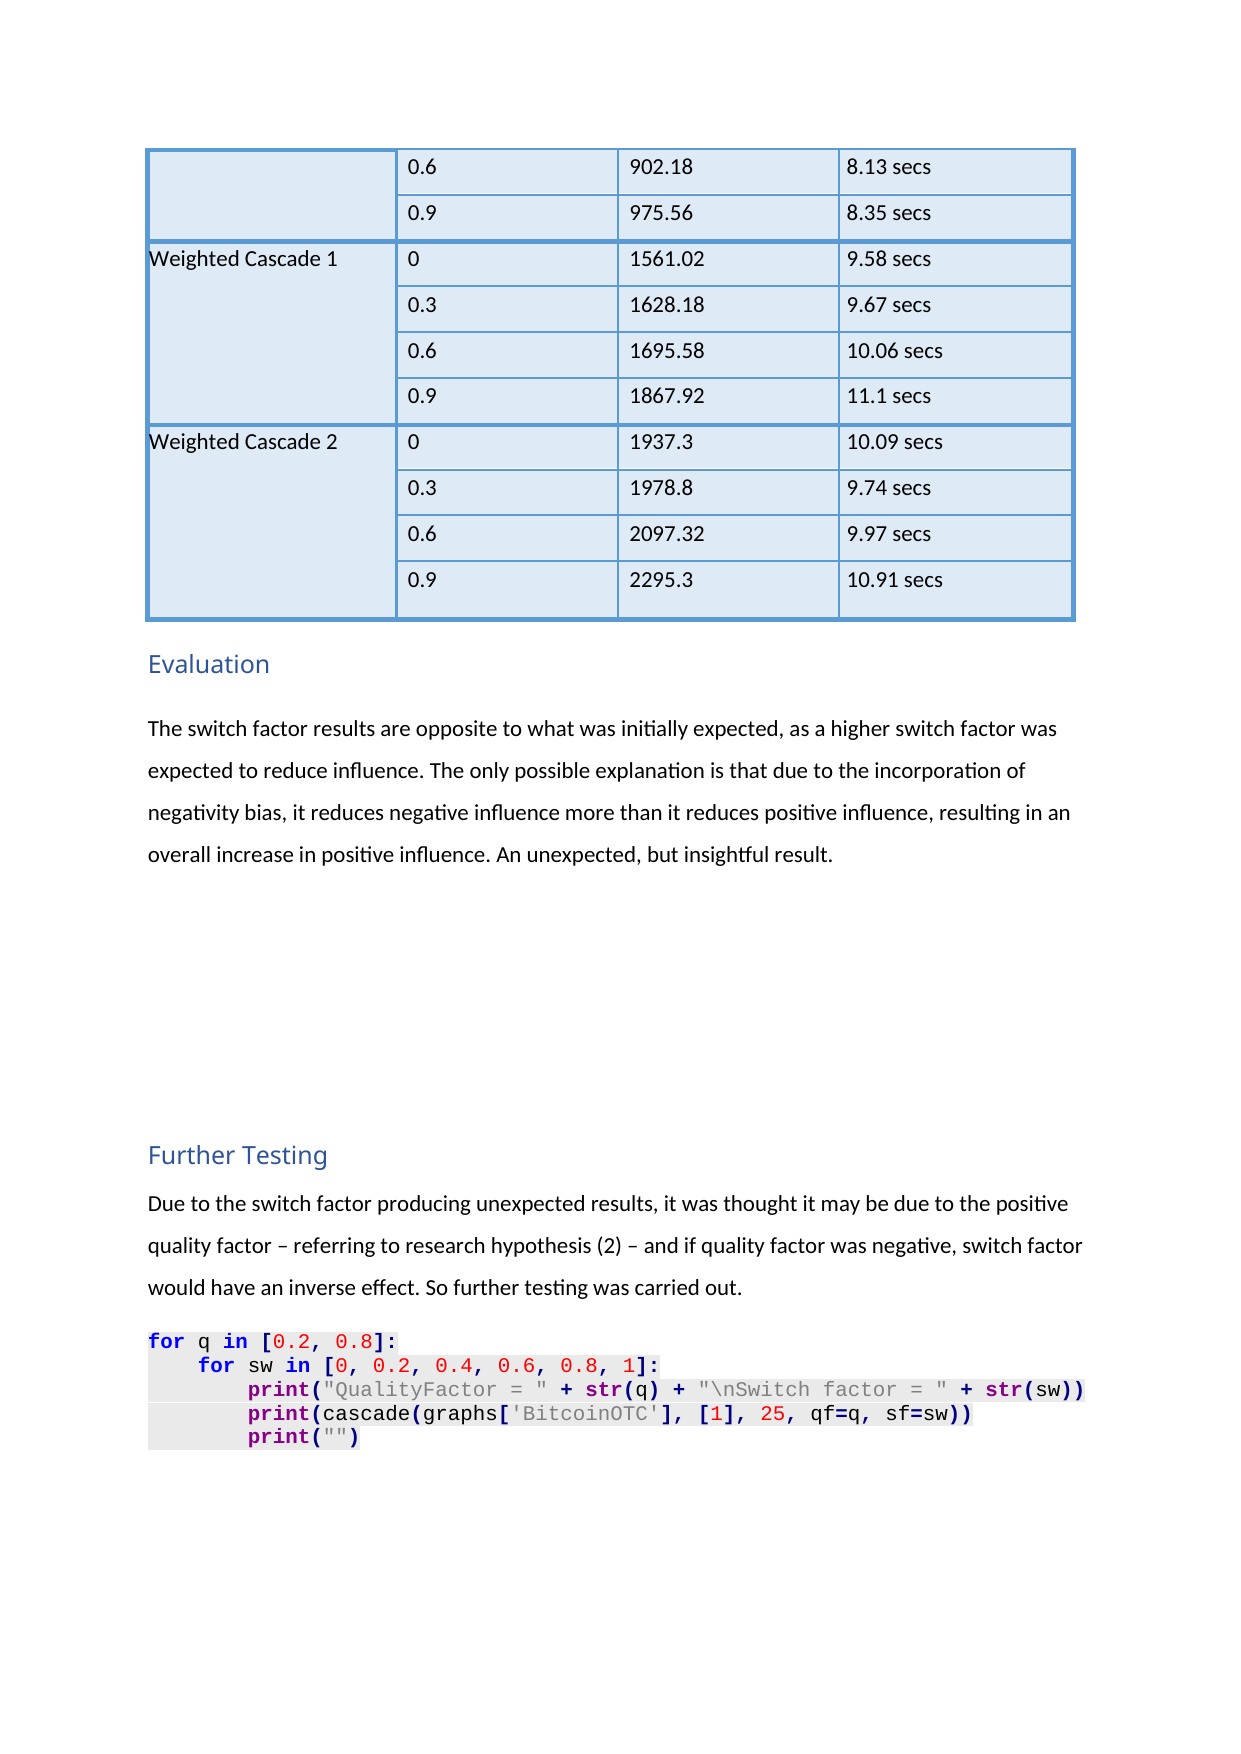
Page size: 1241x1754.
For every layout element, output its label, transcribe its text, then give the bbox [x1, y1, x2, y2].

table_cell 1867.92 [619, 379, 838, 423]
table_cell 9.67 secs [840, 287, 1071, 331]
table_cell 0 [398, 244, 617, 285]
table_cell 8.13 secs [840, 150, 1071, 193]
text print(cascade(graphs['BitcoinOTC'], [1], 25, qf=q, sf=sw)) [148, 1402, 1092, 1426]
table_cell 975.56 [619, 196, 838, 239]
subtitle Further Testing [148, 1138, 1092, 1172]
table_cell 1628.18 [619, 287, 838, 331]
table_cell 1937.3 [619, 427, 838, 468]
table_cell 10.09 secs [840, 427, 1071, 468]
table_cell 0.3 [398, 287, 617, 331]
table_cell 1561.02 [619, 244, 838, 285]
table_cell 0.9 [398, 196, 617, 239]
table_cell 0.6 [398, 150, 617, 193]
text The switch factor results are opposite to what was initially expected, as a higher switch factor was expected to reduce influence. The only possible explanation is that due to the incorporation of negativity bias, it reduces negative influence more than it reduces positive influence, resulting in an overall increase in positive influence. An unexpected, but insightful result. [148, 714, 1092, 868]
text print("QualityFactor = " + str(q) + "\nSwitch factor = " + str(sw)) [148, 1379, 1092, 1402]
table_cell Weighted Cascade 2 [150, 427, 395, 617]
table_cell 0.9 [398, 562, 617, 617]
table_cell 2097.32 [619, 516, 838, 560]
table_cell 9.74 secs [840, 471, 1071, 514]
table_cell 10.06 secs [840, 333, 1071, 377]
text for q in [0.2, 0.8]: [148, 1332, 1092, 1355]
text Due to the switch factor producing unexpected results, it was thought it may be due to the positive quality factor – referring to research hypothesis (2) – and if quality factor was negative, switch factor would have an inverse effect. So further testing was carried out. [148, 1189, 1092, 1301]
table_cell 0.9 [398, 379, 617, 423]
table_cell [150, 152, 395, 239]
table_cell 2295.3 [619, 562, 838, 617]
table_cell 9.97 secs [840, 516, 1071, 560]
table_cell 0 [398, 427, 617, 468]
table_cell 0.6 [398, 333, 617, 377]
table_cell 10.91 secs [840, 562, 1071, 617]
table_cell 1978.8 [619, 471, 838, 514]
subtitle Evaluation [148, 647, 1092, 681]
table_cell 1695.58 [619, 333, 838, 377]
table_cell 902.18 [619, 150, 838, 193]
table_cell 9.58 secs [840, 244, 1071, 285]
table_cell 11.1 secs [840, 379, 1071, 423]
text for sw in [0, 0.2, 0.4, 0.6, 0.8, 1]: [148, 1355, 1092, 1379]
table_cell 0.3 [398, 471, 617, 514]
text print("") [148, 1426, 1092, 1450]
table_cell Weighted Cascade 1 [150, 244, 395, 423]
table_cell 8.35 secs [840, 196, 1071, 239]
table_cell 0.6 [398, 516, 617, 560]
